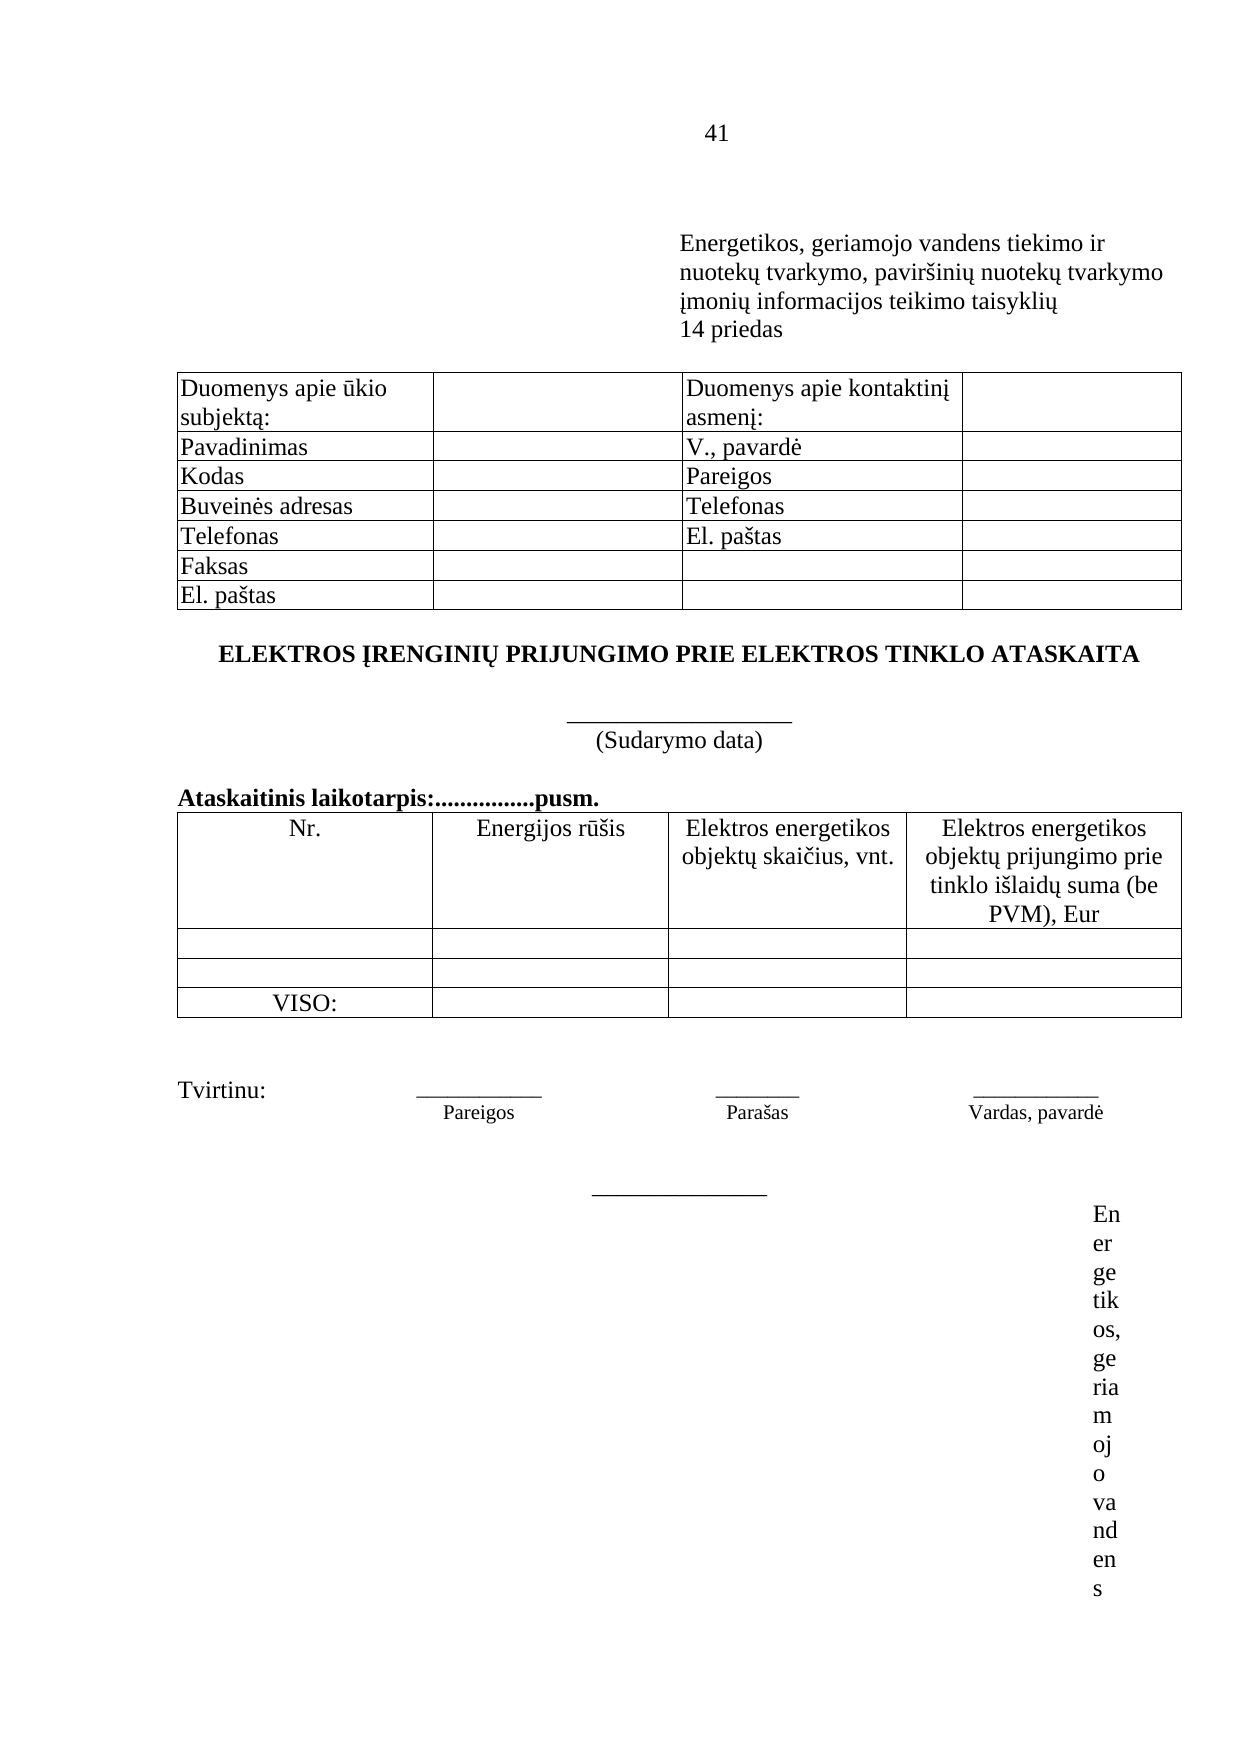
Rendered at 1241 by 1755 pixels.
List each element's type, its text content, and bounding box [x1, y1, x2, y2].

table_header ________ Parašas [624, 1076, 890, 1142]
table_cell [434, 551, 682, 579]
table_cell Pareigos [683, 461, 962, 490]
table_cell [963, 491, 1181, 520]
table_header Tvirtinu: [177, 1076, 333, 1142]
table_header Duomenys apie ūkio subjektą: [178, 373, 433, 431]
table_cell [434, 581, 682, 609]
table_header Nr. [178, 813, 432, 928]
table_header Elektros energetikos objektų skaičius, vnt. [669, 813, 906, 928]
table_cell [669, 929, 906, 957]
table_cell V., pavardė [683, 432, 962, 460]
text Ataskaitinis laikotarpis:................pusm. [177, 783, 1181, 812]
text (Sudarymo data) [177, 725, 1181, 754]
table_cell Buveinės adresas [178, 491, 433, 520]
table_cell [178, 959, 432, 987]
table_cell [907, 959, 1181, 987]
table_cell Kodas [178, 461, 433, 490]
table_header Elektros energetikos objektų prijungimo prie tinklo išlaidų suma (be PVM), Eur [907, 813, 1181, 928]
table_header [434, 373, 682, 431]
table_header ____________ Pareigos [334, 1076, 624, 1142]
table_cell [434, 461, 682, 490]
table_header Energijos rūšis [433, 813, 668, 928]
table_header Duomenys apie kontaktinį asmenį: [683, 373, 962, 431]
table_cell [433, 988, 668, 1017]
table_cell [433, 929, 668, 957]
table_cell [907, 929, 1181, 957]
table_cell [433, 959, 668, 987]
table_cell [683, 581, 962, 609]
text ______________ [177, 1170, 1181, 1199]
table_cell [683, 551, 962, 579]
table_header [963, 373, 1181, 431]
table_cell [963, 551, 1181, 579]
table_header ____________ Vardas, pavardė [890, 1076, 1181, 1142]
table_cell [434, 521, 682, 550]
text __________________ [177, 697, 1181, 725]
table_cell [963, 521, 1181, 550]
table_cell Telefonas [178, 521, 433, 550]
table_cell Faksas [178, 551, 433, 579]
table_cell El. paštas [178, 581, 433, 609]
table_cell [434, 432, 682, 460]
table_cell Telefonas [683, 491, 962, 520]
text 14 priedas [679, 314, 1181, 343]
table_cell [963, 432, 1181, 460]
table_cell [963, 461, 1181, 490]
table_cell [669, 988, 906, 1017]
text ELEKTROS ĮRENGINIŲ PRIJUNGIMO PRIE ELEKTROS TINKLO ATASKAITA [177, 639, 1181, 668]
table_cell [178, 929, 432, 957]
table_cell [963, 581, 1181, 609]
table_cell Pavadinimas [178, 432, 433, 460]
text Energetikos, geriamojo vandens [1093, 1199, 1122, 1602]
table_cell [434, 491, 682, 520]
text Energetikos, geriamojo vandens tiekimo ir nuotekų tvarkymo, paviršinių nuotekų tvarkymo įmonių informacijos teikimo taisyklių [679, 228, 1181, 314]
table_cell [907, 988, 1181, 1017]
table_cell VISO: [178, 988, 432, 1017]
table_cell [669, 959, 906, 987]
table_cell El. paštas [683, 521, 962, 550]
